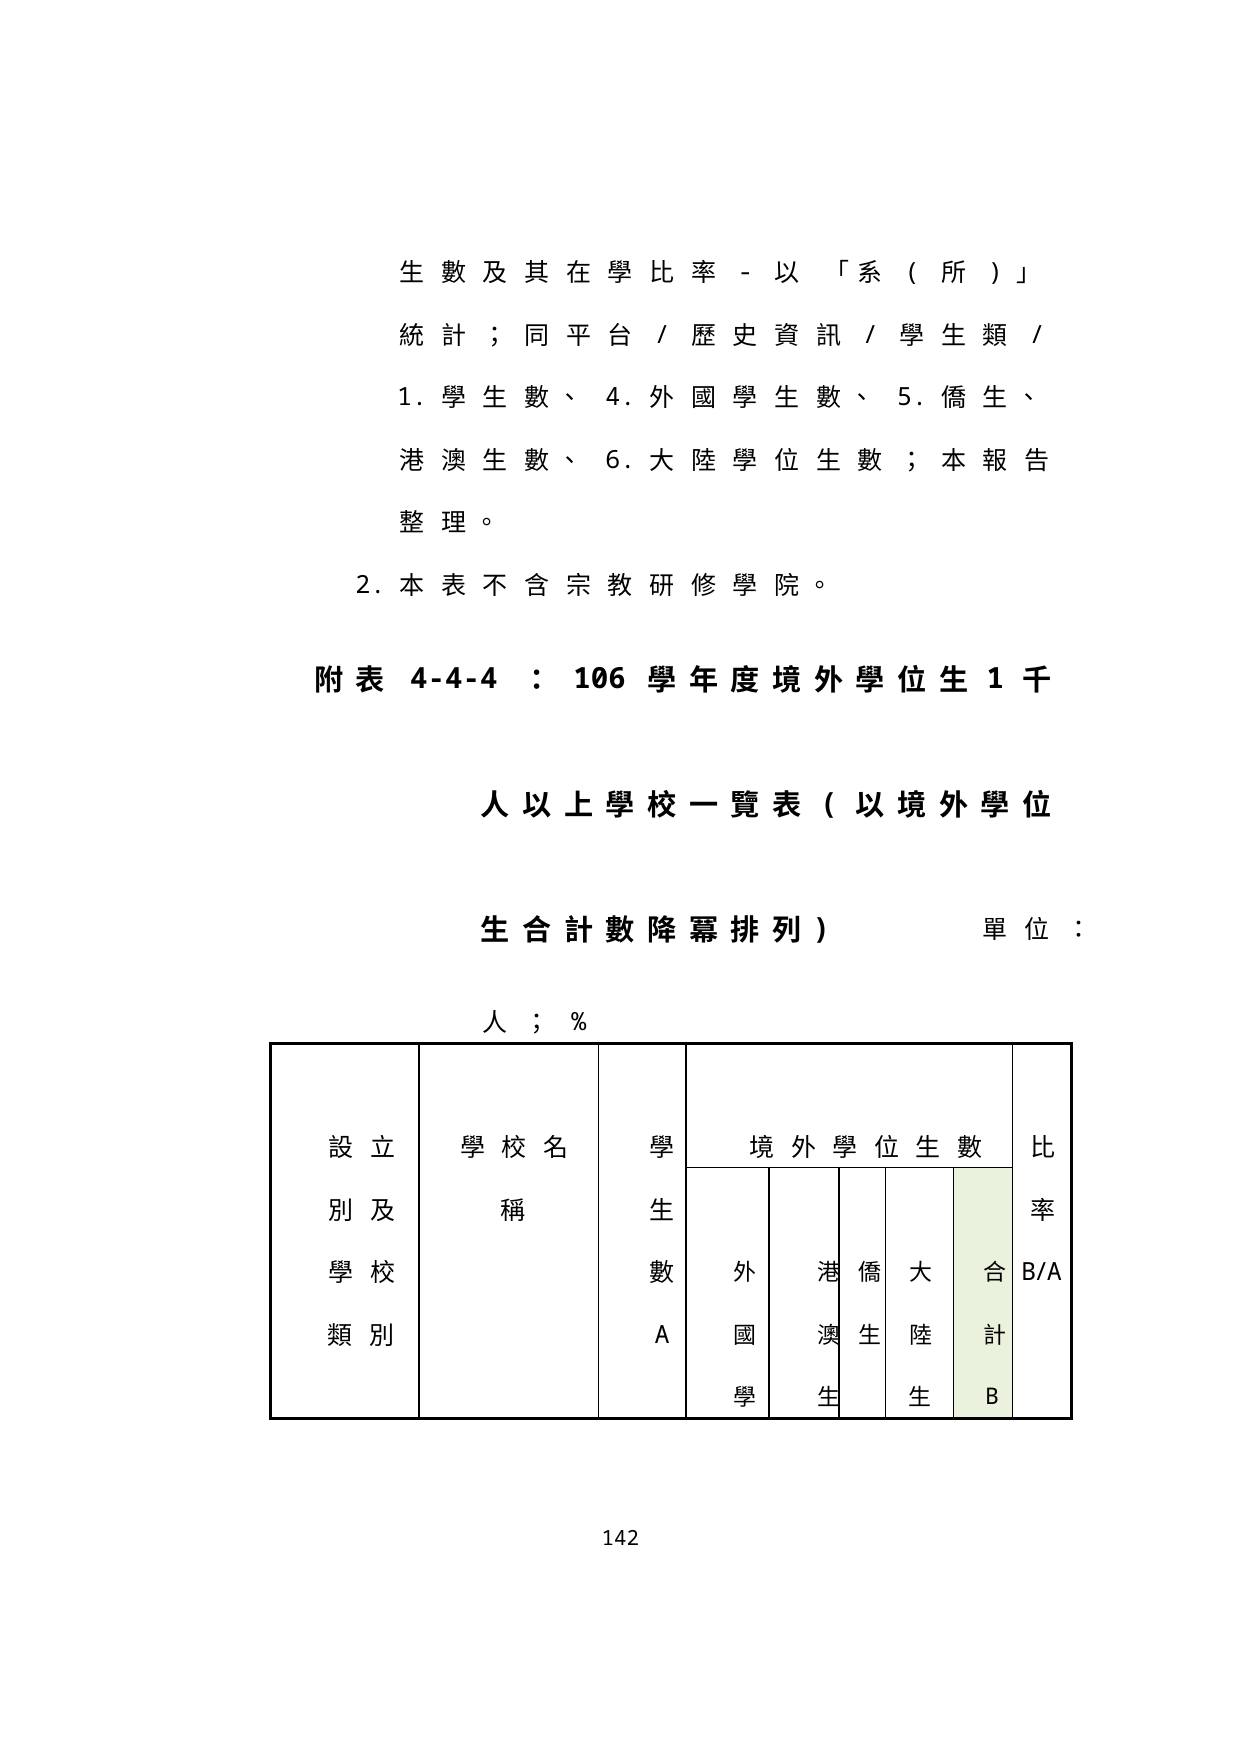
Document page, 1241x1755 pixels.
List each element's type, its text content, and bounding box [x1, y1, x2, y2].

table_cell 港澳生 [770, 1168, 838, 1417]
text 附表4-4-4：106學年度境外學位生1千人以上學校一覽表(以境外學位生合計數降冪排列) 單位：人；% [271, 604, 1058, 1042]
table_cell 合計B [954, 1168, 1012, 1417]
table_header 設立別及學校類別 [272, 1045, 418, 1417]
table_header 比率B/A [1013, 1045, 1070, 1417]
table_header 學生數A [599, 1045, 685, 1417]
table_cell 僑生 [840, 1168, 885, 1417]
table_header 境外學位生數 [687, 1045, 1012, 1167]
table_cell 外國學 [687, 1168, 768, 1417]
text 生數及其在學比率-以「系(所)」統計；同平台/歷史資訊/學生類/1.學生數、4.外國學生數、5.僑生、港澳生數、6.大陸學位生數；本報告整理。 [271, 229, 1058, 542]
text 2.本表不含宗教研修學院。 [332, 542, 1058, 604]
table_cell 大陸生 [886, 1168, 953, 1417]
table_header 學校名稱 [420, 1045, 598, 1417]
